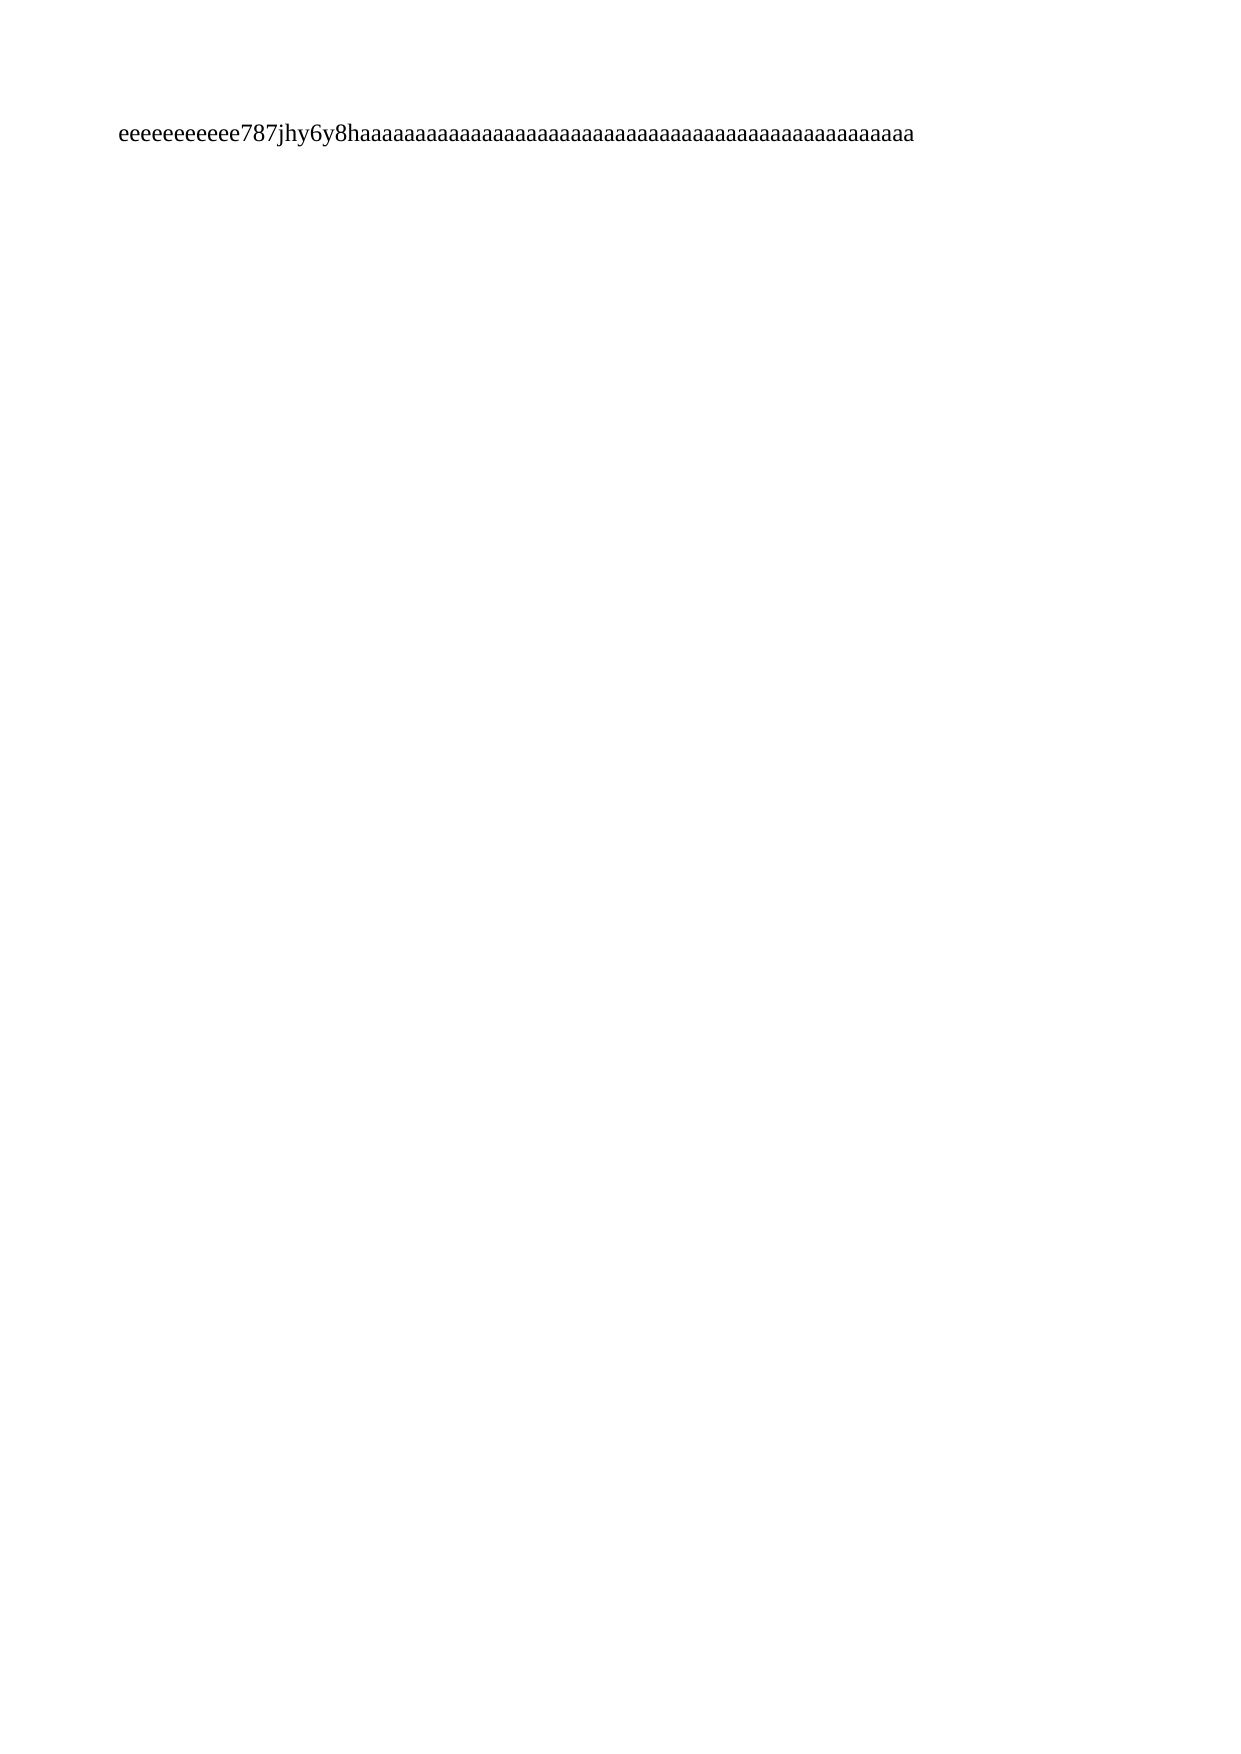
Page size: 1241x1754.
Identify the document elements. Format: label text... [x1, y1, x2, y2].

text eeeeeeeeeee787jhy6y8haaaaaaaaaaaaaaaaaaaaaaaaaaaaaaaaaaaaaaaaaaaaaaaaaa [118, 118, 1122, 147]
